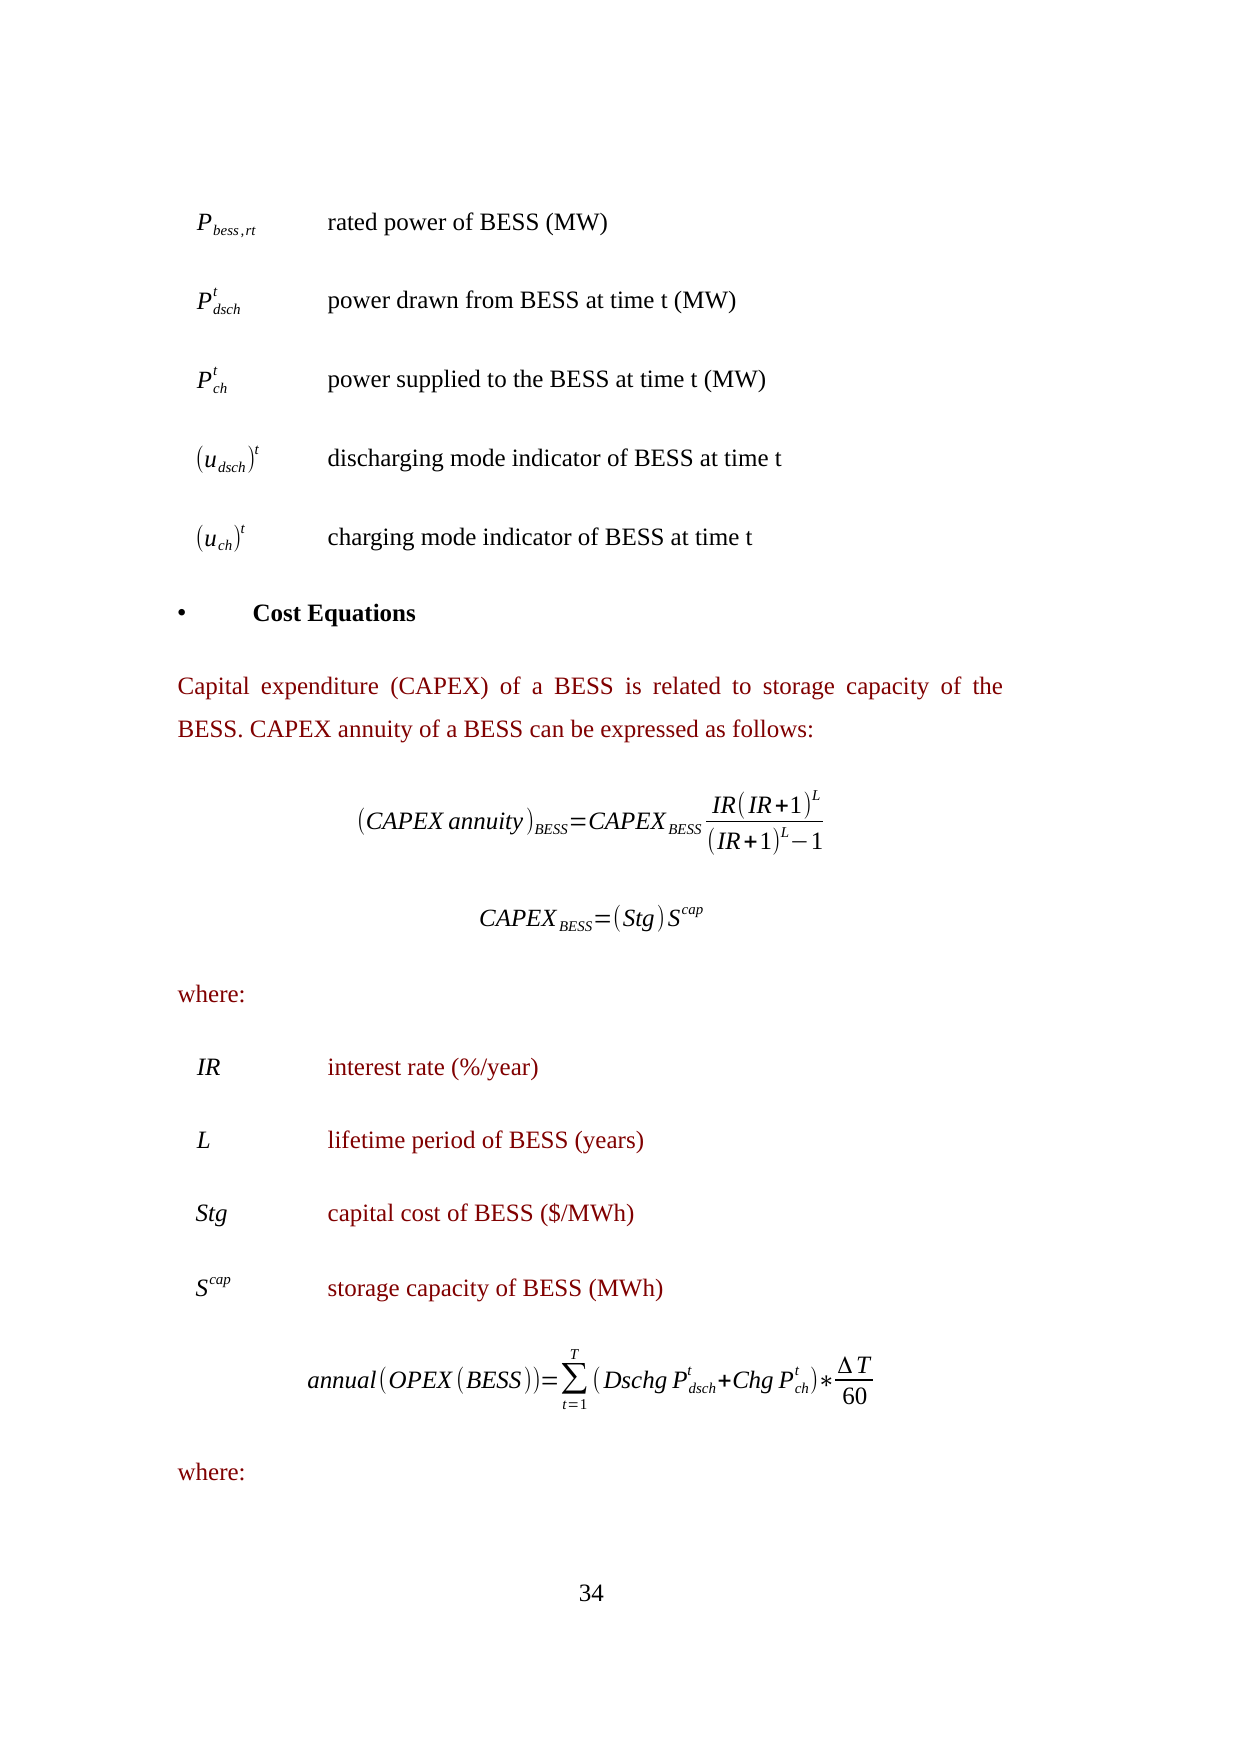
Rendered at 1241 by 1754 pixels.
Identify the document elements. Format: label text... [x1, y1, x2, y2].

text Capital expenditure (CAPEX) of a BESS is related to storage capacity of the BESS. CAPEX annuity of a BESS can be expressed as follows: [177, 671, 1004, 743]
text where: [177, 979, 1004, 1008]
text storage capacity of BESS (MWh) [177, 1270, 1004, 1302]
text rated power of BESS (MW) [177, 207, 1004, 239]
text discharging mode indicator of BESS at time t [177, 441, 1004, 476]
list Cost Equations [177, 598, 1004, 627]
text capital cost of BESS ($/MWh) [177, 1198, 1004, 1226]
text power drawn from BESS at time t (MW) [177, 283, 1004, 318]
text interest rate (%/year) [177, 1052, 1004, 1081]
text power supplied to the BESS at time t (MW) [177, 362, 1004, 397]
text where: [177, 1457, 1004, 1486]
text lifetime period of BESS (years) [177, 1125, 1004, 1154]
text charging mode indicator of BESS at time t [177, 520, 1004, 554]
